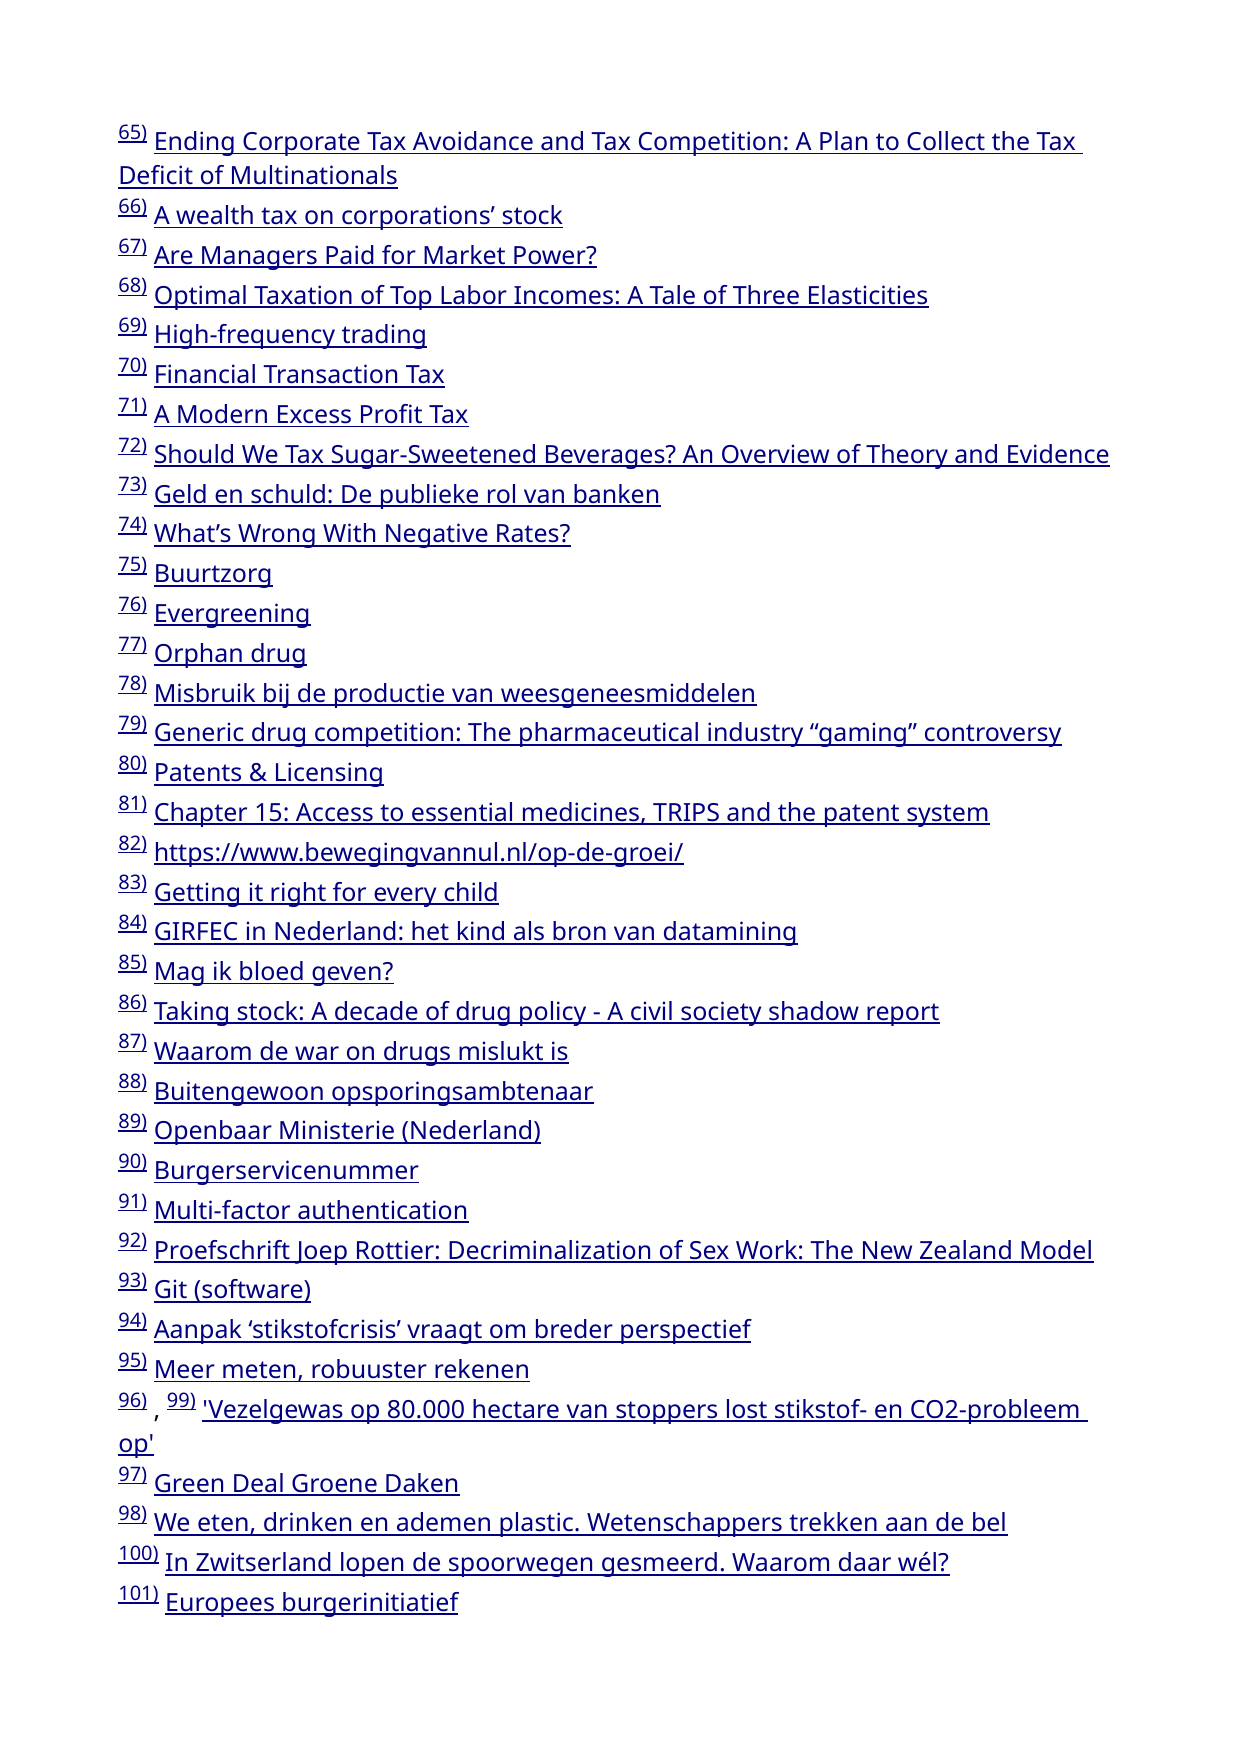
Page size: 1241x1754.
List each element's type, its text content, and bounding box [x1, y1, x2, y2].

text 93) Git (software) [118, 1266, 1122, 1306]
text 100) In Zwitserland lopen de spoorwegen gesmeerd. Waarom daar wél? [118, 1539, 1122, 1579]
text 81) Chapter 15: Access to essential medicines, TRIPS and the patent system [118, 789, 1122, 829]
text 74) What’s Wrong With Negative Rates? [118, 510, 1122, 550]
text 87) Waarom de war on drugs mislukt is [118, 1028, 1122, 1067]
text 91) Multi-factor authentication [118, 1187, 1122, 1227]
text 75) Buurtzorg [118, 550, 1122, 590]
text 92) Proefschrift Joep Rottier: Decriminalization of Sex Work: The New Zealand Model [118, 1227, 1122, 1266]
text 88) Buitengewoon opsporingsambtenaar [118, 1067, 1122, 1107]
text 84) GIRFEC in Nederland: het kind als bron van datamining [118, 908, 1122, 948]
text 96) , 99) 'Vezelgewas op 80.000 hectare van stoppers lost stikstof- en CO2-probleem op' [118, 1386, 1122, 1459]
text 68) Optimal Taxation of Top Labor Incomes: A Tale of Three Elasticities [118, 272, 1122, 311]
text 70) Financial Transaction Tax [118, 351, 1122, 391]
text 69) High-frequency trading [118, 311, 1122, 351]
text 94) Aanpak ‘stikstofcrisis’ vraagt om breder perspectief [118, 1306, 1122, 1346]
text 67) Are Managers Paid for Market Power? [118, 232, 1122, 272]
text 65) Ending Corporate Tax Avoidance and Tax Competition: A Plan to Collect the Tax Deficit of Multinationals [118, 118, 1122, 192]
text 95) Meer meten, robuuster rekenen [118, 1346, 1122, 1386]
text 101) Europees burgerinitiatief [118, 1579, 1122, 1619]
text 98) We eten, drinken en ademen plastic. Wetenschappers trekken aan de bel [118, 1499, 1122, 1539]
text 89) Openbaar Ministerie (Nederland) [118, 1107, 1122, 1147]
text 76) Evergreening [118, 590, 1122, 630]
text 66) A wealth tax on corporations’ stock [118, 192, 1122, 232]
text 73) Geld en schuld: De publieke rol van banken [118, 471, 1122, 510]
text 77) Orphan drug [118, 630, 1122, 669]
text 78) Misbruik bij de productie van weesgeneesmiddelen [118, 669, 1122, 709]
text 97) Green Deal Groene Daken [118, 1459, 1122, 1499]
text 80) Patents & Licensing [118, 749, 1122, 789]
text 72) Should We Tax Sugar-Sweetened Beverages? An Overview of Theory and Evidence [118, 431, 1122, 471]
text 82) https://www.bewegingvannul.nl/op-de-groei/ [118, 829, 1122, 868]
text 83) Getting it right for every child [118, 868, 1122, 908]
text 79) Generic drug competition: The pharmaceutical industry “gaming” controversy [118, 709, 1122, 749]
text 85) Mag ik bloed geven? [118, 948, 1122, 988]
text 86) Taking stock: A decade of drug policy - A civil society shadow report [118, 988, 1122, 1028]
text 90) Burgerservicenummer [118, 1147, 1122, 1187]
text 71) A Modern Excess Profit Tax [118, 391, 1122, 431]
